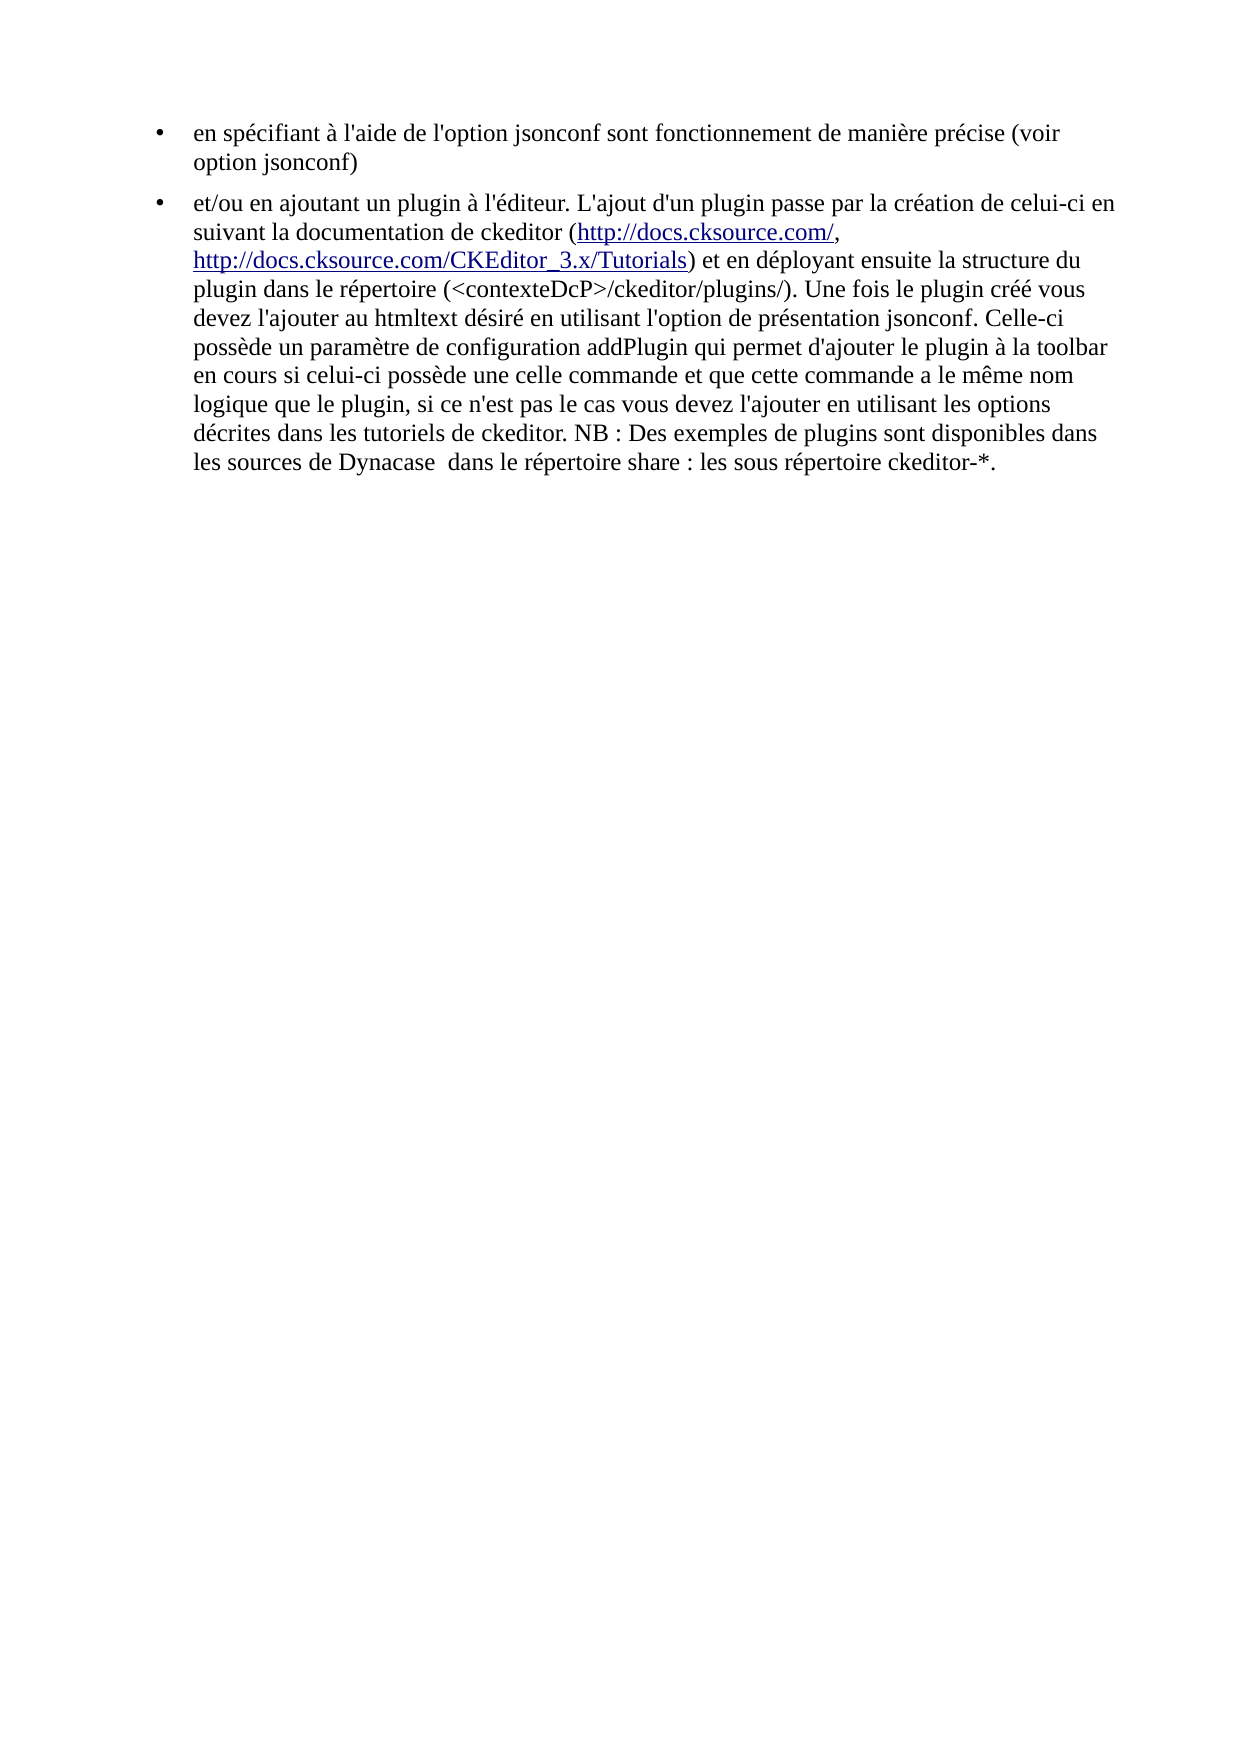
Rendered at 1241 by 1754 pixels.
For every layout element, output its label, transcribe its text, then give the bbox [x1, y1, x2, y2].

list et/ou en ajoutant un plugin à l'éditeur. L'ajout d'un plugin passe par la création de celui-ci en suivant la documentation de ckeditor (http://docs.cksource.com/, http://docs.cksource.com/CKEditor_3.x/Tutorials) et en déployant ensuite la structure du plugin dans le répertoire (<contexteDcP>/ckeditor/plugins/). Une fois le plugin créé vous devez l'ajouter au htmltext désiré en utilisant l'option de présentation jsonconf. Celle-ci possède un paramètre de configuration addPlugin qui permet d'ajouter le plugin à la toolbar en cours si celui-ci possède une celle commande et que cette commande a le même nom logique que le plugin, si ce n'est pas le cas vous devez l'ajouter en utilisant les options décrites dans les tutoriels de ckeditor. NB : Des exemples de plugins sont disponibles dans les sources de Dynacase dans le répertoire share : les sous répertoire ckeditor-*. [156, 188, 1122, 476]
list en spécifiant à l'aide de l'option jsonconf sont fonctionnement de manière précise (voir option jsonconf) [156, 118, 1122, 176]
